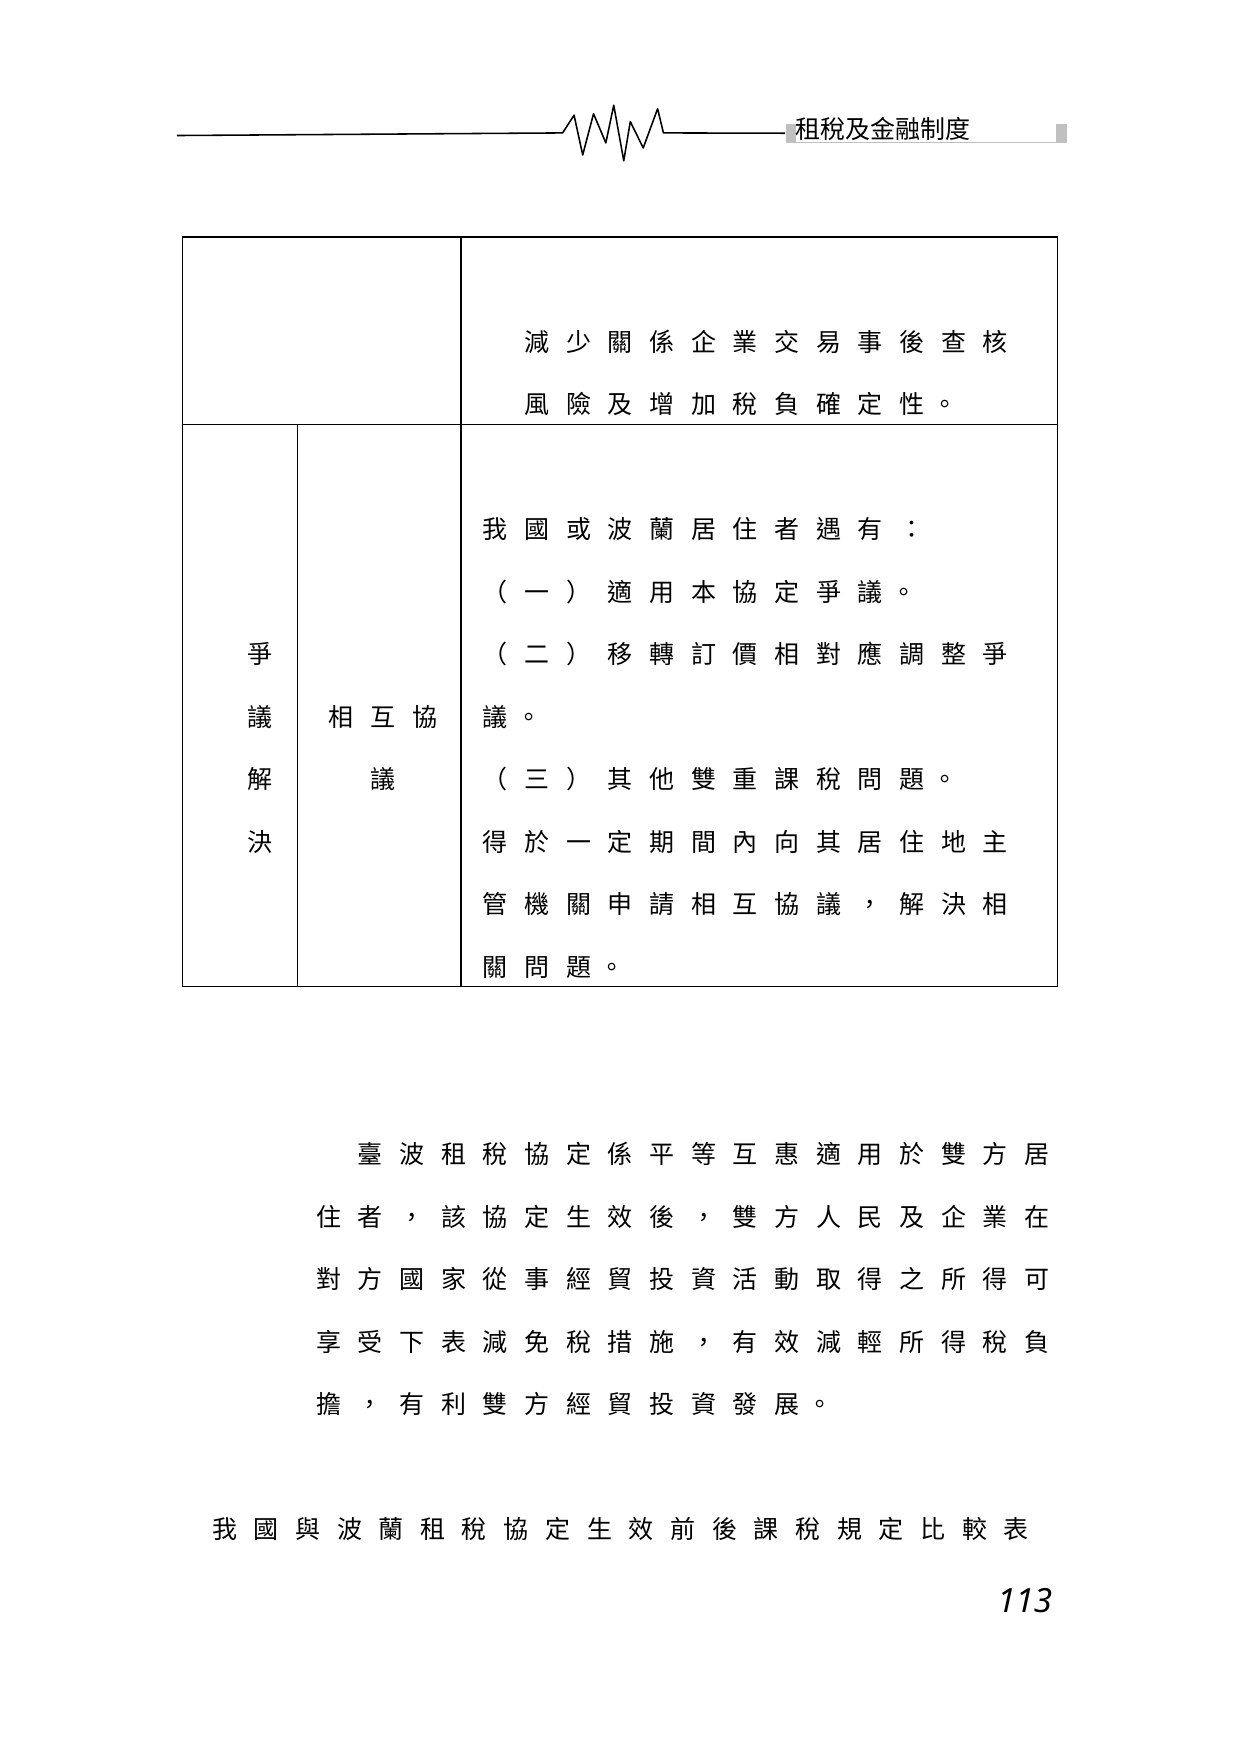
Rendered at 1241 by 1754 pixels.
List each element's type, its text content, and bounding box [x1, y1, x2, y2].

text 臺波租稅協定係平等互惠適用於雙方居住者，該協定生效後，雙方人民及企業在對方國家從事經貿投資活動取得之所得可享受下表減免稅措施，有效減輕所得稅負擔，有利雙方經貿投資發展。 [281, 1111, 1058, 1424]
text 我國與波蘭租稅協定生效前後課稅規定比較表 [183, 1486, 1058, 1549]
table_cell 相互協議 [298, 425, 460, 986]
table_cell [183, 238, 460, 424]
table_cell 我國或波蘭居住者遇有： （一）適用本協定爭議。 （二）移轉訂價相對應調整爭議。 （三）其他雙重課稅問題。 得於一定期間內向其居住地主管機關申請相互協議，解決相關問題。 [462, 425, 1057, 986]
table_cell 爭議解決 [183, 425, 297, 986]
table_cell 減少關係企業交易事後查核風險及增加稅負確定性。 [462, 238, 1057, 424]
